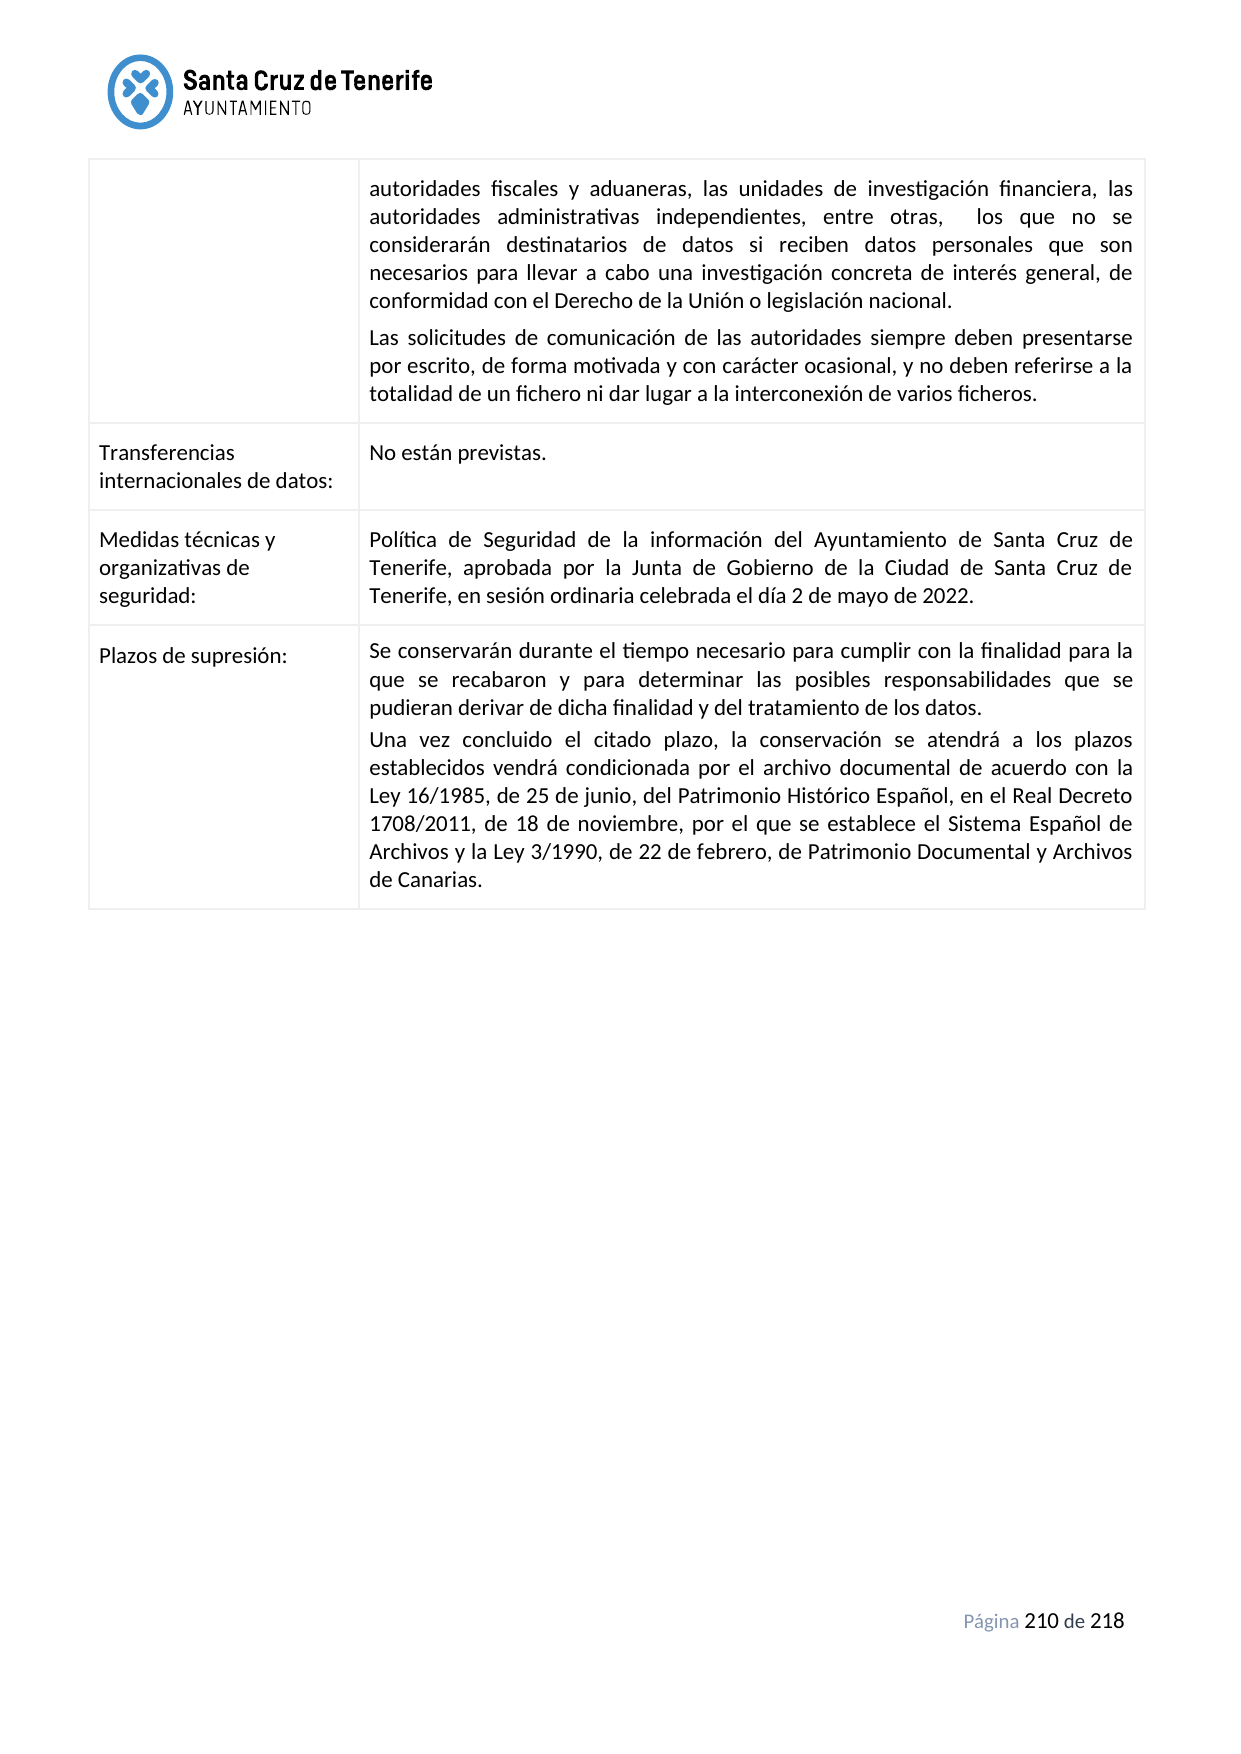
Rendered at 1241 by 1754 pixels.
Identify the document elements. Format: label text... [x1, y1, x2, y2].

table_cell No están previstas. [360, 424, 1144, 509]
table_cell Plazos de supresión: [90, 626, 358, 908]
table_cell Medidas técnicas y organizativas de seguridad: [90, 511, 358, 624]
table_cell autoridades fiscales y aduaneras, las unidades de investigación financiera, las autoridades administrativas independientes, entre otras, los que no se considerarán destinatarios de datos si reciben datos personales que son necesarios para llevar a cabo una investigación concreta de interés general, de conformidad con el Derecho de la Unión o legislación nacional. Las solicitudes de comunicación de las autoridades siempre deben presentarse por escrito, de forma motivada y con carácter ocasional, y no deben referirse a la totalidad de un fichero ni dar lugar a la interconexión de varios ficheros. [360, 160, 1144, 422]
table_cell Política de Seguridad de la información del Ayuntamiento de Santa Cruz de Tenerife, aprobada por la Junta de Gobierno de la Ciudad de Santa Cruz de Tenerife, en sesión ordinaria celebrada el día 2 de mayo de 2022. [360, 511, 1144, 624]
table_cell Se conservarán durante el tiempo necesario para cumplir con la finalidad para la que se recabaron y para determinar las posibles responsabilidades que se pudieran derivar de dicha finalidad y del tratamiento de los datos. Una vez concluido el citado plazo, la conservación se atendrá a los plazos establecidos vendrá condicionada por el archivo documental de acuerdo con la Ley 16/1985, de 25 de junio, del Patrimonio Histórico Español, en el Real Decreto 1708/2011, de 18 de noviembre, por el que se establece el Sistema Español de Archivos y la Ley 3/1990, de 22 de febrero, de Patrimonio Documental y Archivos de Canarias. [360, 626, 1144, 908]
table_cell [90, 160, 358, 422]
table_cell Transferencias internacionales de datos: [90, 424, 358, 509]
